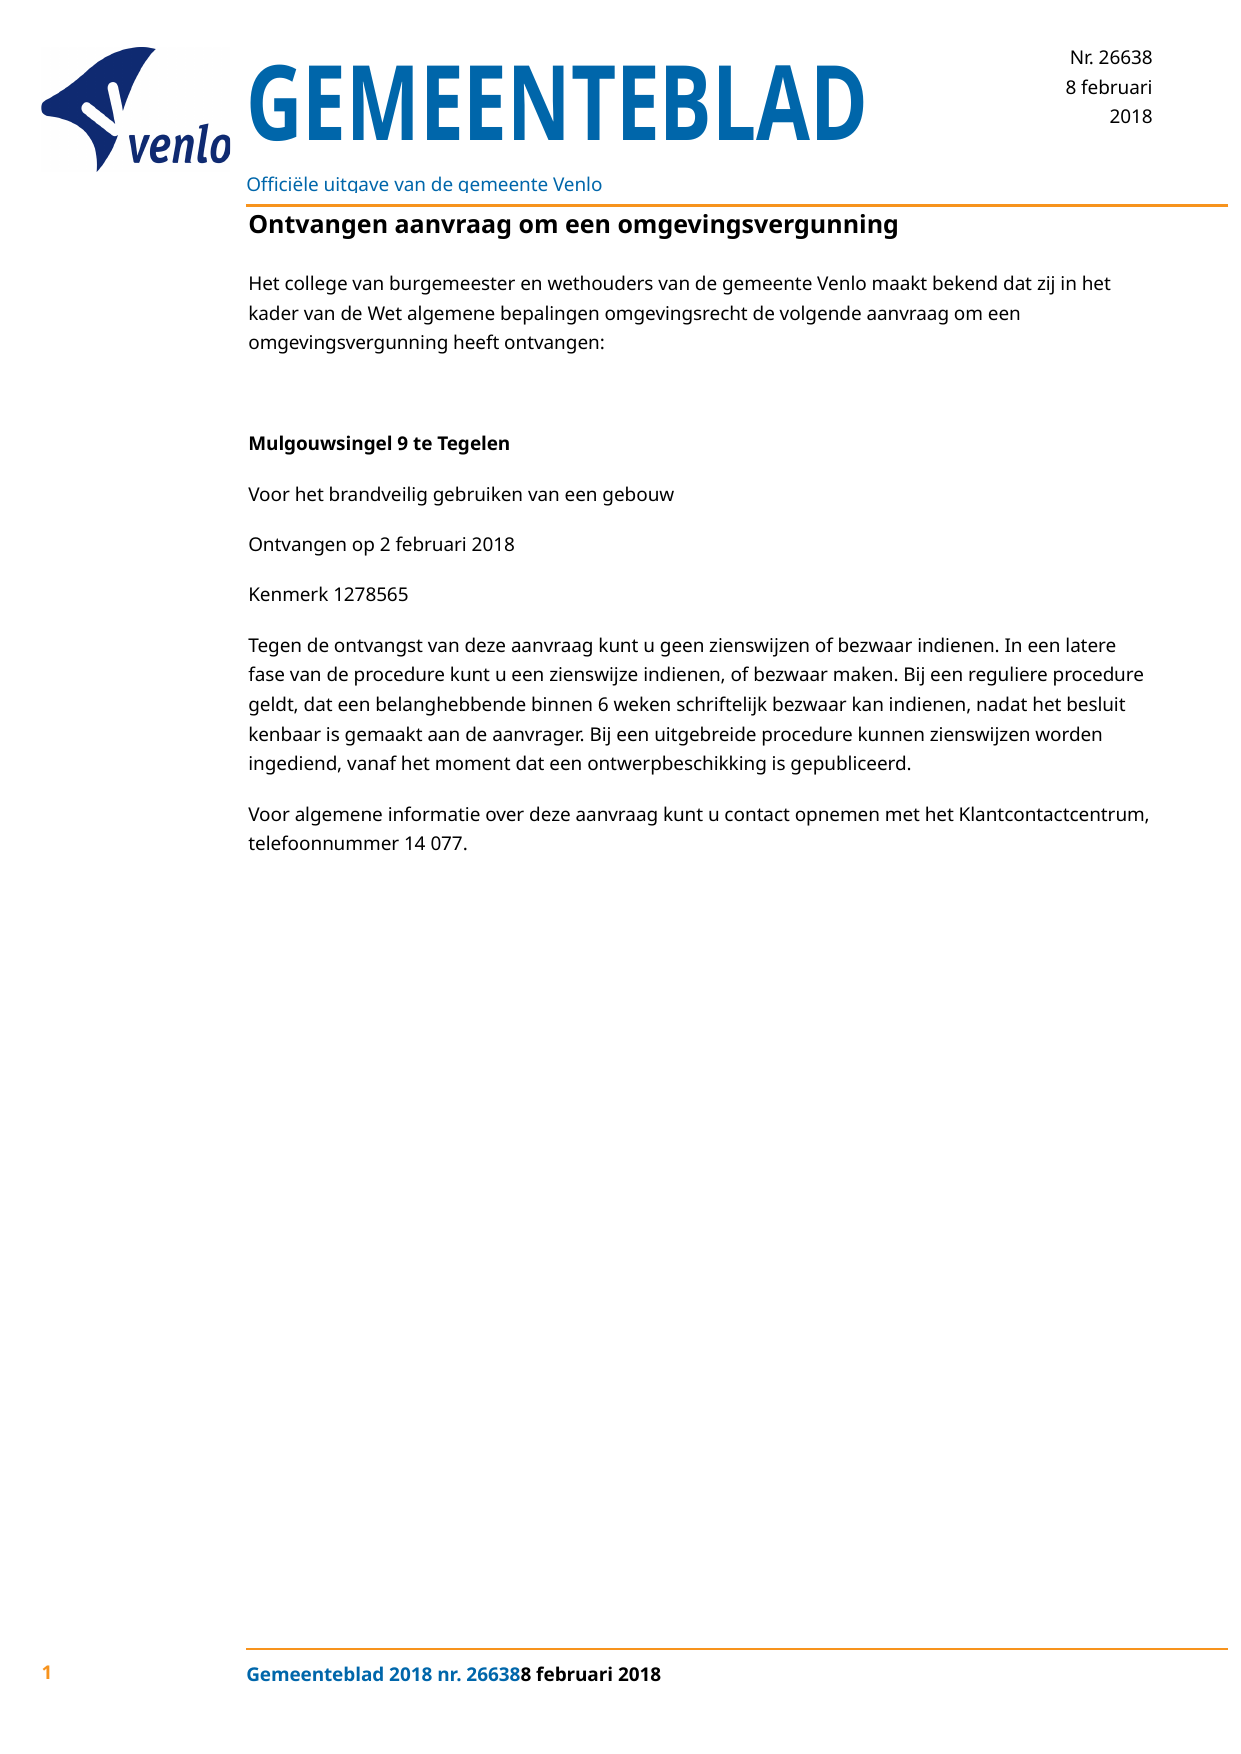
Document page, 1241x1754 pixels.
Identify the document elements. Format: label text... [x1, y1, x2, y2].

text Ontvangen op 2 februari 2018 [248, 531, 1152, 557]
text Mulgouwsingel 9 te Tegelen [248, 430, 1152, 456]
text Ontvangen aanvraag om een omgevingsvergunning [248, 207, 1152, 241]
text Voor het brandveilig gebruiken van een gebouw [248, 481, 1152, 506]
text Voor algemene informatie over deze aanvraag kunt u contact opnemen met het Klantcontactcentrum, telefoonnummer 14 077. [248, 801, 1152, 856]
picture [41, 47, 231, 172]
text Het college van burgemeester en wethouders van de gemeente Venlo maakt bekend dat zij in het kader van de Wet algemene bepalingen omgevingsrecht de volgende aanvraag om een omgevingsvergunning heeft ontvangen: [248, 270, 1152, 355]
text Tegen de ontvangst van deze aanvraag kunt u geen zienswijzen of bezwaar indienen. In een latere fase van de procedure kunt u een zienswijze indienen, of bezwaar maken. Bij een reguliere procedure geldt, dat een belanghebbende binnen 6 weken schriftelijk bezwaar kan indienen, nadat het besluit kenbaar is gemaakt aan de aanvrager. Bij een uitgebreide procedure kunnen zienswijzen worden ingediend, vanaf het moment dat een ontwerpbeschikking is gepubliceerd. [248, 632, 1152, 776]
text Kenmerk 1278565 [248, 582, 1152, 607]
